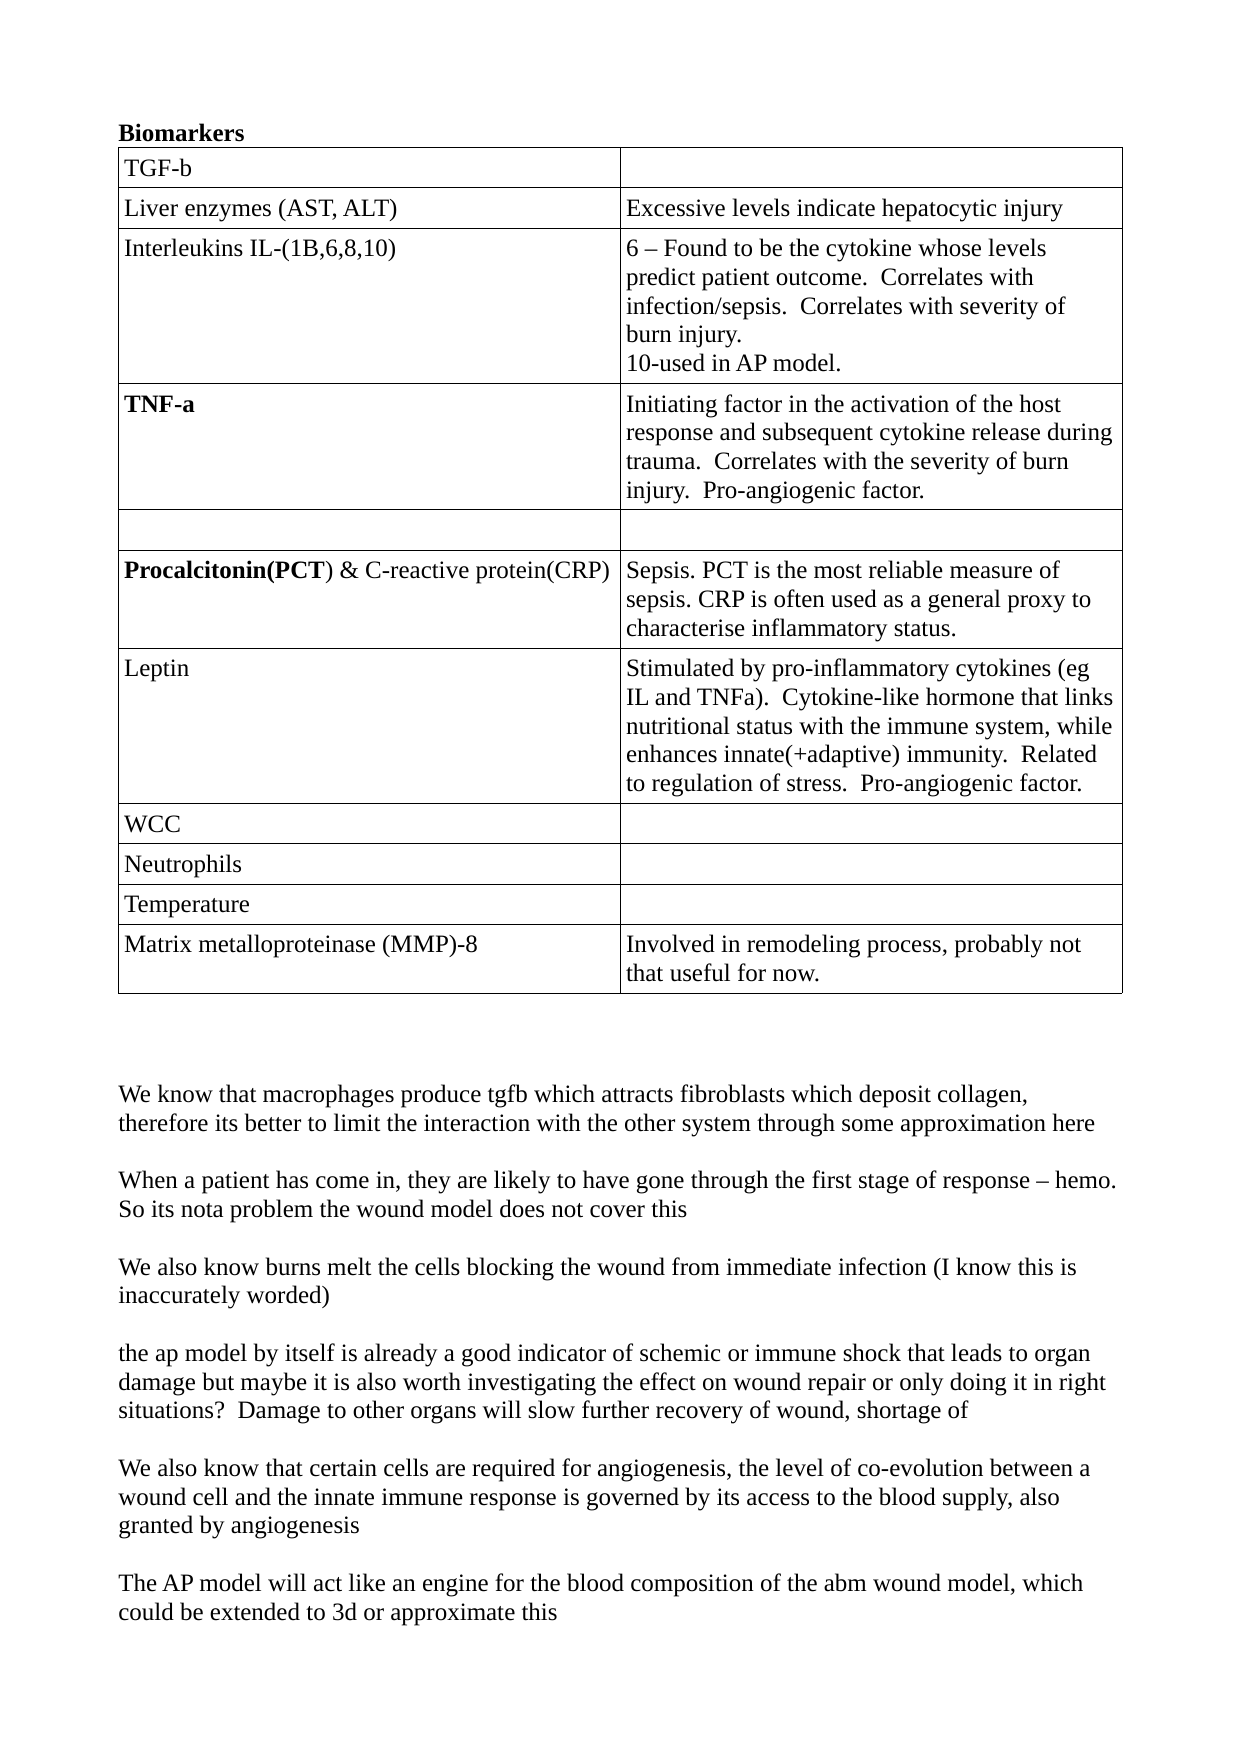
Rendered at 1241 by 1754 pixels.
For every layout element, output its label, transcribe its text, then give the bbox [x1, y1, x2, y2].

table_cell Leptin [119, 649, 620, 803]
table_cell [621, 804, 1122, 843]
table_cell Temperature [119, 885, 620, 924]
text the ap model by itself is already a good indicator of schemic or immune shock that leads to organ damage but maybe it is also worth investigating the effect on wound repair or only doing it in right situations? Damage to other organs will slow further recovery of wound, shortage of [118, 1338, 1122, 1424]
table_cell [119, 510, 620, 550]
text When a patient has come in, they are likely to have gone through the first stage of response – hemo. So its nota problem the wound model does not cover this [118, 1165, 1122, 1223]
text We know that macrophages produce tgfb which attracts fibroblasts which deposit collagen, therefore its better to limit the interaction with the other system through some approximation here [118, 1079, 1122, 1137]
table_cell [621, 510, 1122, 550]
text We also know that certain cells are required for angiogenesis, the level of co-evolution between a wound cell and the innate immune response is governed by its access to the blood supply, also granted by angiogenesis [118, 1453, 1122, 1539]
table_cell TNF-a [119, 384, 620, 509]
table_cell Sepsis. PCT is the most reliable measure of sepsis. CRP is often used as a general proxy to characterise inflammatory status. [621, 551, 1122, 647]
table_cell Interleukins IL-(1B,6,8,10) [119, 229, 620, 383]
table_cell 6 – Found to be the cytokine whose levels predict patient outcome. Correlates with infection/sepsis. Correlates with severity of burn injury. 10-used in AP model. [621, 229, 1122, 383]
table_cell Involved in remodeling process, probably not that useful for now. [621, 925, 1122, 993]
table_cell Liver enzymes (AST, ALT) [119, 188, 620, 227]
table_cell [621, 885, 1122, 924]
text We also know burns melt the cells blocking the wound from immediate infection (I know this is inaccurately worded) [118, 1252, 1122, 1309]
table_header [621, 148, 1122, 187]
table_cell Initiating factor in the activation of the host response and subsequent cytokine release during trauma. Correlates with the severity of burn injury. Pro-angiogenic factor. [621, 384, 1122, 509]
table_cell Excessive levels indicate hepatocytic injury [621, 188, 1122, 227]
text The AP model will act like an engine for the blood composition of the abm wound model, which could be extended to 3d or approximate this [118, 1568, 1122, 1625]
table_cell [621, 844, 1122, 883]
table_cell Neutrophils [119, 844, 620, 883]
table_header TGF-b [119, 148, 620, 187]
table_cell WCC [119, 804, 620, 843]
text Biomarkers [118, 118, 1122, 147]
table_cell Matrix metalloproteinase (MMP)-8 [119, 925, 620, 993]
table_cell Procalcitonin(PCT) & C-reactive protein(CRP) [119, 551, 620, 647]
table_cell Stimulated by pro-inflammatory cytokines (eg IL and TNFa). Cytokine-like hormone that links nutritional status with the immune system, while enhances innate(+adaptive) immunity. Related to regulation of stress. Pro-angiogenic factor. [621, 649, 1122, 803]
